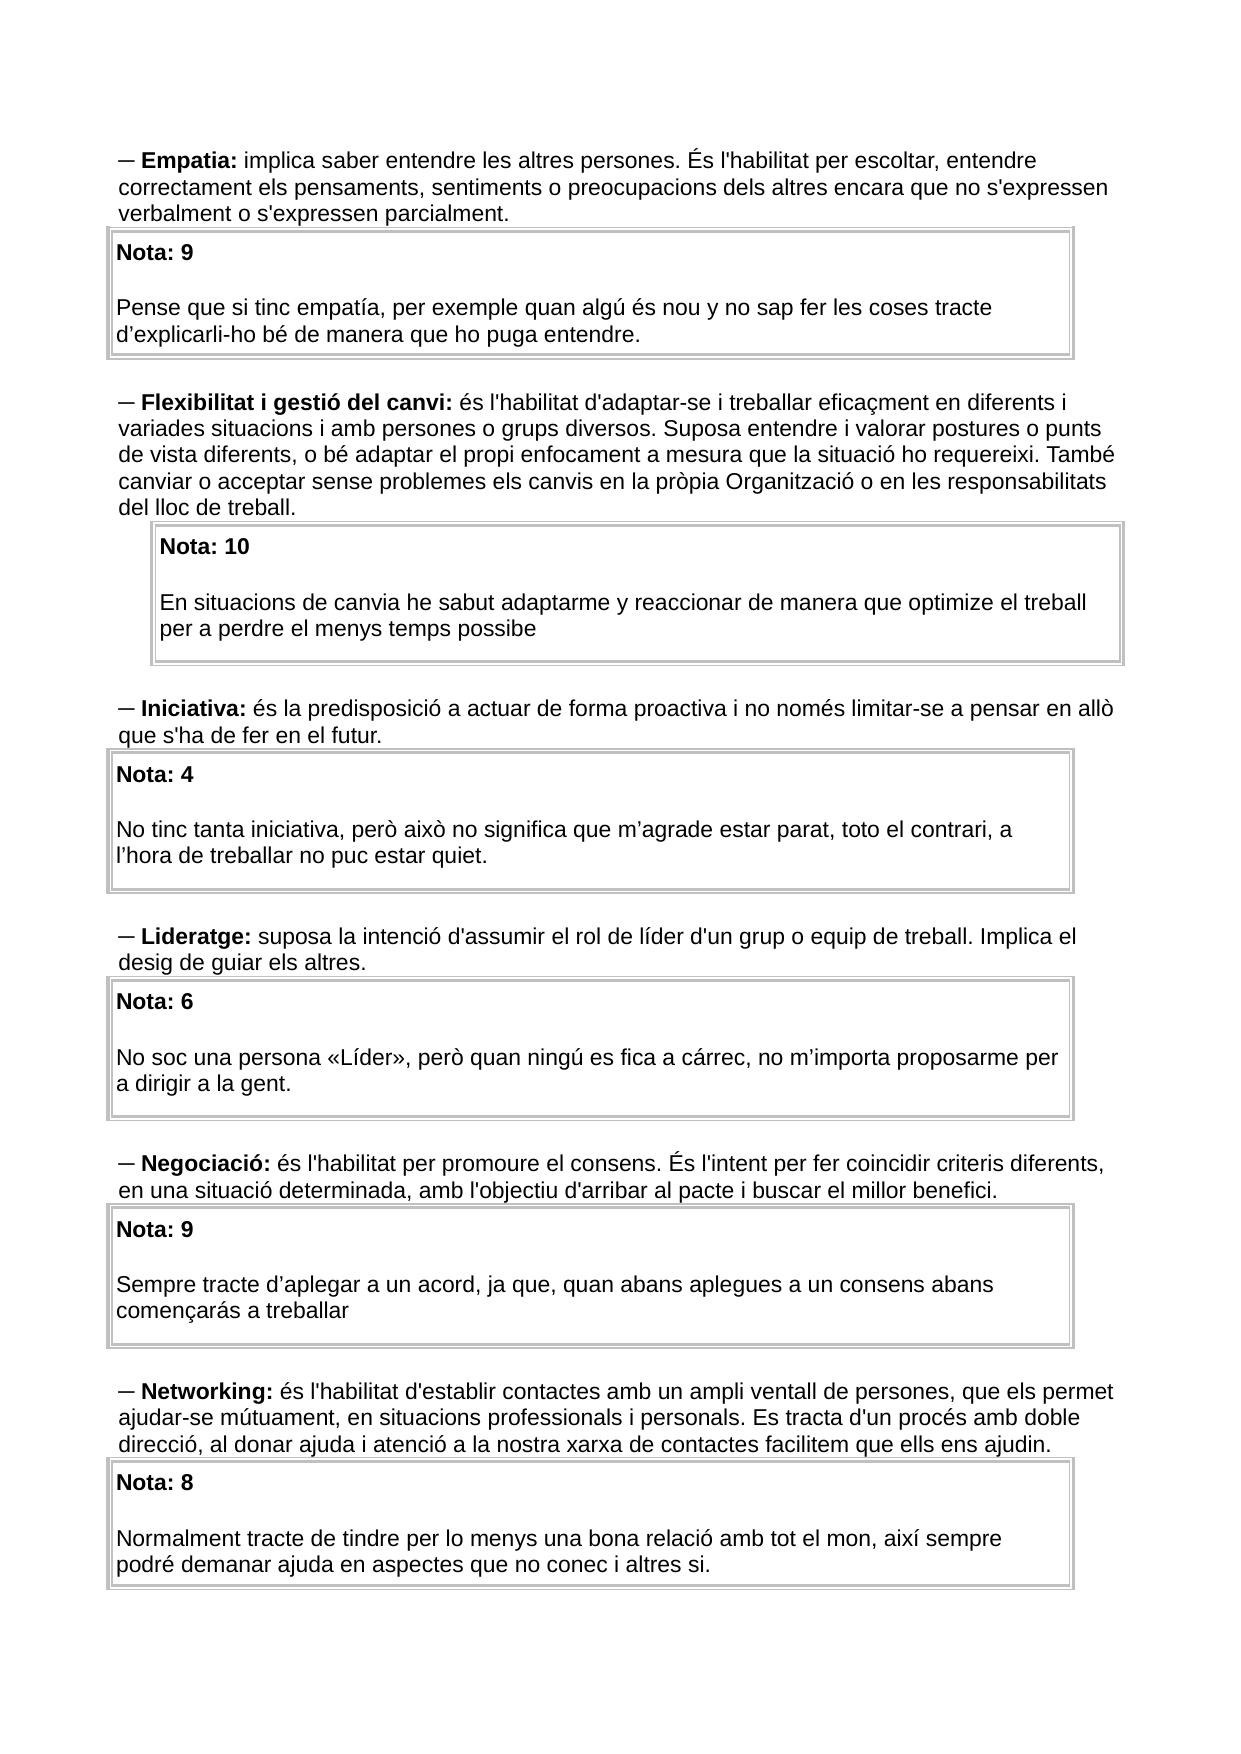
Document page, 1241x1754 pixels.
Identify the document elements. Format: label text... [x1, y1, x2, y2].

text ─ Flexibilitat i gestió del canvi: és l'habilitat d'adaptar-se i treballar eficaçment en diferents i variades situacions i amb persones o grups diversos. Suposa entendre i valorar postures o punts de vista diferents, o bé adaptar el propi enfocament a mesura que la situació ho requereixi. També canviar o acceptar sense problemes els canvis en la pròpia Organització o en les responsabilitats del lloc de treball. [118, 389, 1122, 521]
table_header Nota: 8 Normalment tracte de tindre per lo menys una bona relació amb tot el mon, així sempre podré demanar ajuda en aspectes que no conec i altres si. [113, 1463, 1069, 1584]
text ─ Empatia: implica saber entendre les altres persones. És l'habilitat per escoltar, entendre correctament els pensaments, sentiments o preocupacions dels altres encara que no s'expressen verbalment o s'expressen parcialment. [118, 147, 1122, 226]
text ─ Negociació: és l'habilitat per promoure el consens. És l'intent per fer coincidir criteris diferents, en una situació determinada, amb l'objectiu d'arribar al pacte i buscar el millor benefici. [118, 1150, 1122, 1203]
table_header Nota: 10 En situacions de canvia he sabut adaptarme y reaccionar de manera que optimize el treball per a perdre el menys temps possibe [156, 527, 1119, 660]
table_header Nota: 4 No tinc tanta iniciativa, però això no significa que m’agrade estar parat, toto el contrari, a l’hora de treballar no puc estar quiet. [113, 754, 1069, 887]
table_header Nota: 6 No soc una persona «Líder», però quan ningú es fica a cárrec, no m’importa proposarme per a dirigir a la gent. [113, 982, 1069, 1115]
text ─ Networking: és l'habilitat d'establir contactes amb un ampli ventall de persones, que els permet ajudar-se mútuament, en situacions professionals i personals. Es tracta d'un procés amb doble direcció, al donar ajuda i atenció a la nostra xarxa de contactes facilitem que ells ens ajudin. [118, 1378, 1122, 1457]
table_header Nota: 9 Pense que si tinc empatía, per exemple quan algú és nou y no sap fer les coses tracte d’explicarli-ho bé de manera que ho puga entendre. [113, 233, 1069, 353]
table_header Nota: 9 Sempre tracte d’aplegar a un acord, ja que, quan abans aplegues a un consens abans començarás a treballar [113, 1209, 1069, 1342]
text ─ Lideratge: suposa la intenció d'assumir el rol de líder d'un grup o equip de treball. Implica el desig de guiar els altres. [118, 923, 1122, 976]
text ─ Iniciativa: és la predisposició a actuar de forma proactiva i no només limitar-se a pensar en allò que s'ha de fer en el futur. [118, 695, 1122, 748]
